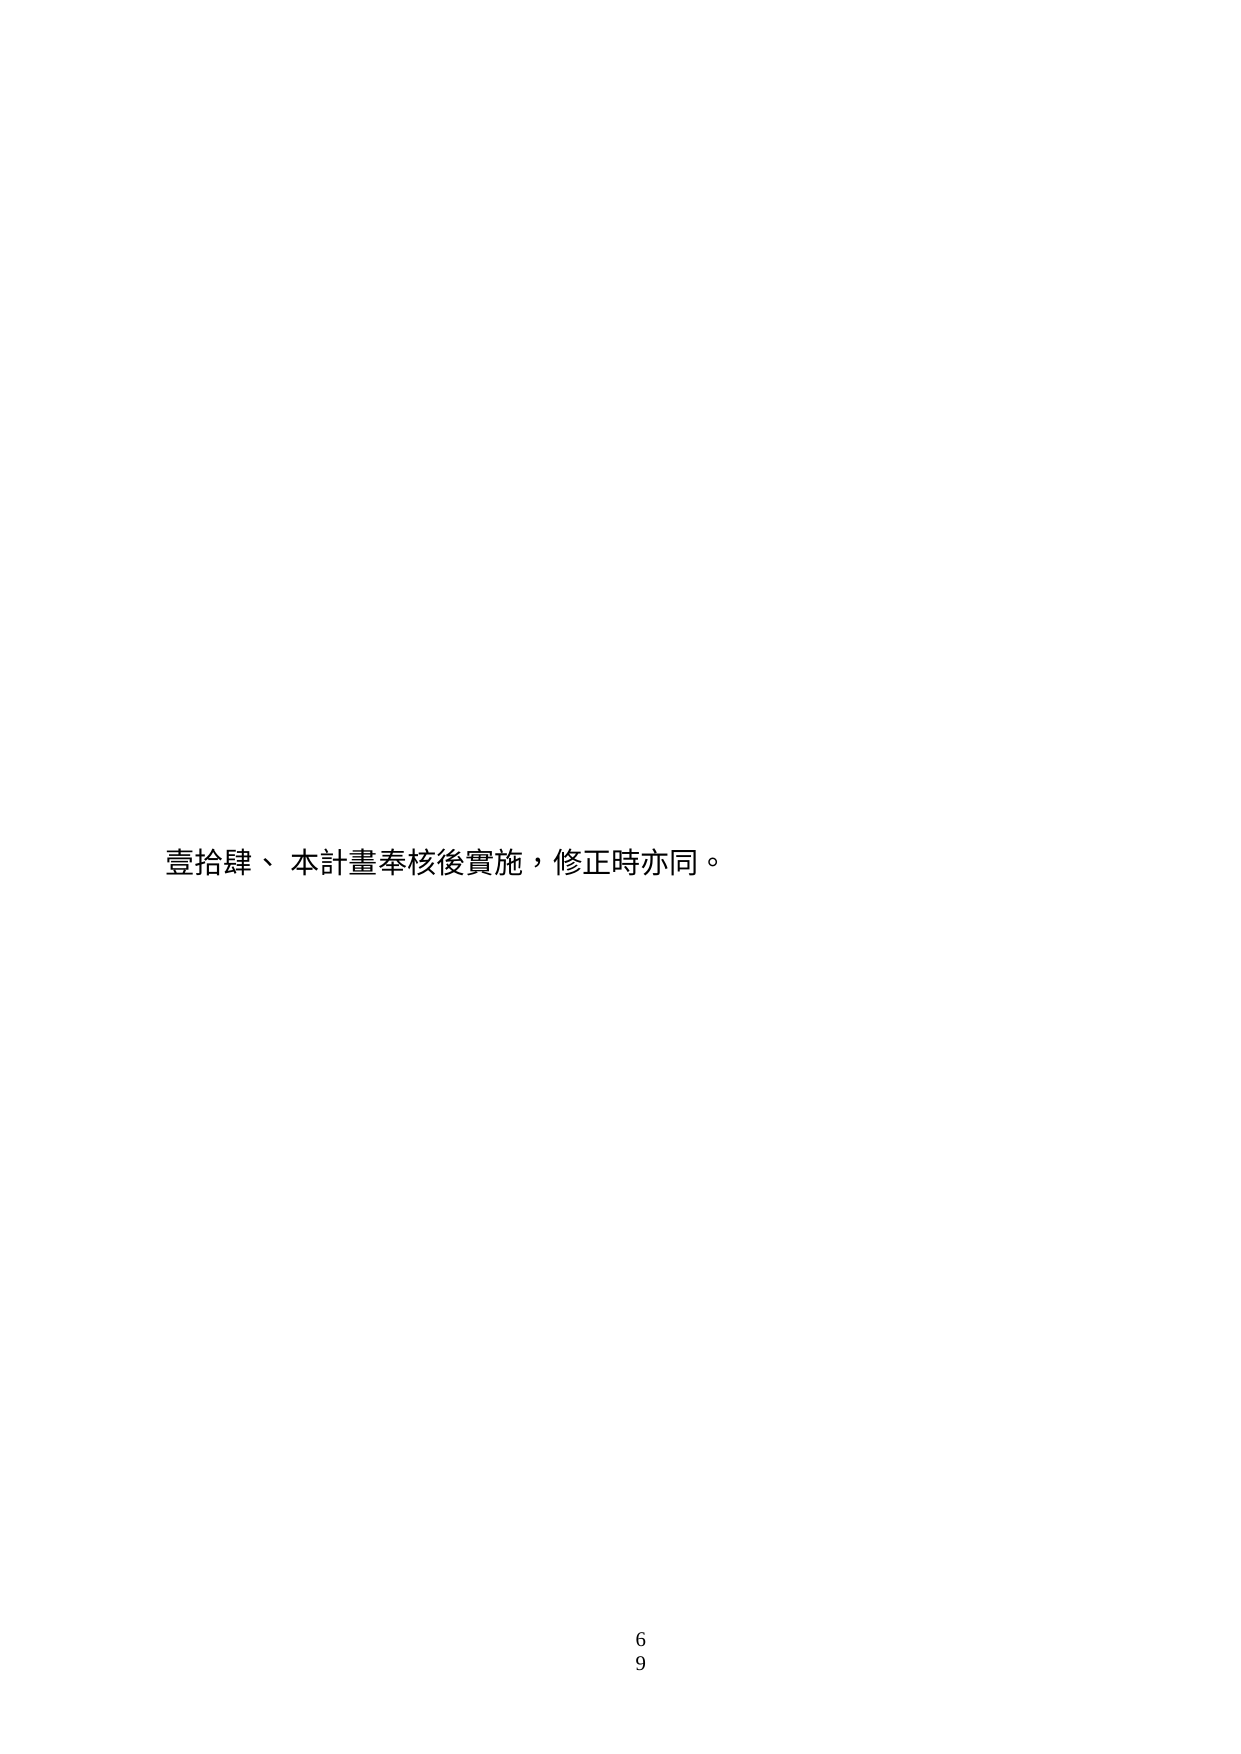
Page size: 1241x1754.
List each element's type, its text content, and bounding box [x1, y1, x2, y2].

list 本計畫奉核後實施，修正時亦同。 [165, 819, 1107, 882]
